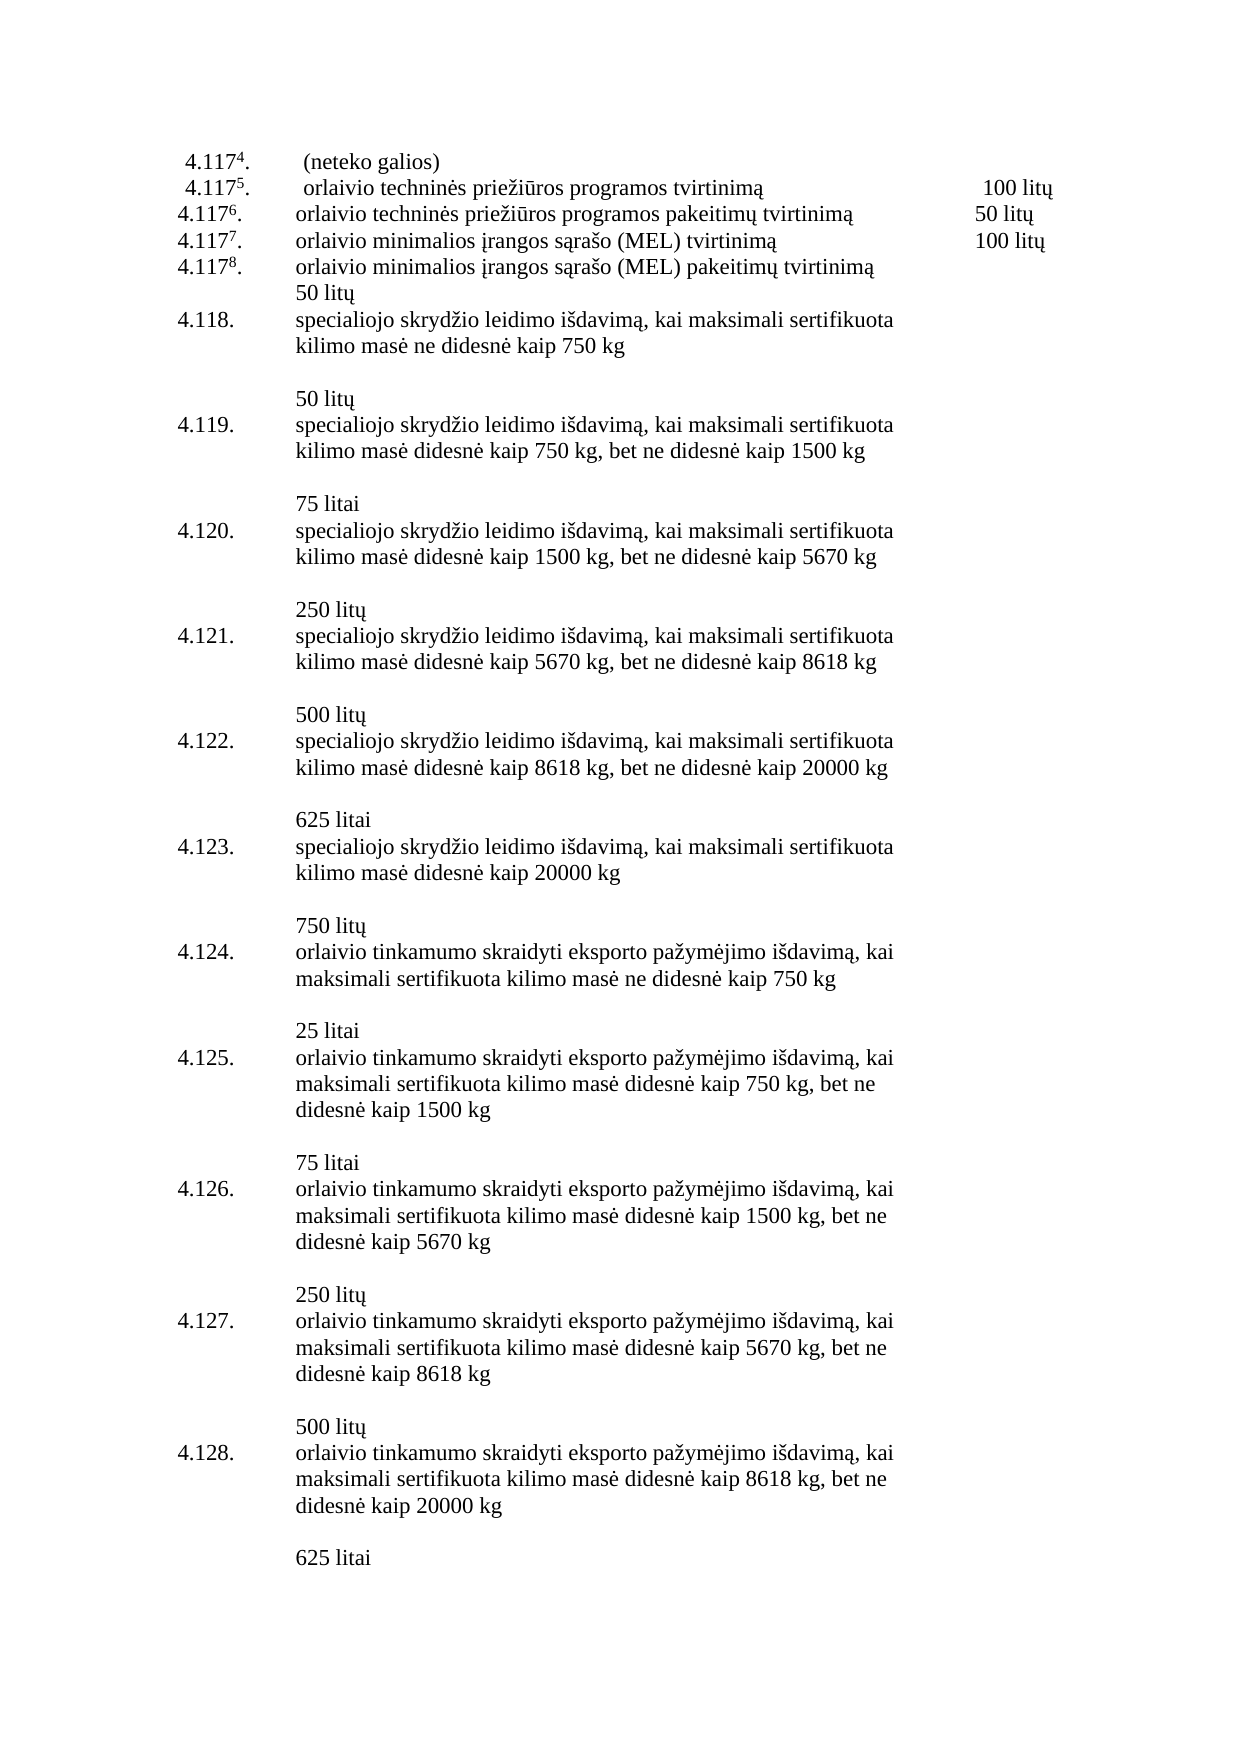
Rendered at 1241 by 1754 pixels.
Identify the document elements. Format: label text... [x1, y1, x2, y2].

table_cell 4.1174. [174, 148, 292, 174]
table_cell [971, 148, 1144, 174]
text 4.1176. orlaivio techninės priežiūros programos pakeitimų tvirtinimą 50 litų [177, 200, 1122, 227]
text 4.119. specialiojo skrydžio leidimo išdavimą, kai maksimali sertifikuota kilimo masė didesnė kaip 750 kg, bet ne didesnė kaip 1500 kg 75 litai [177, 411, 945, 517]
text 4.120. specialiojo skrydžio leidimo išdavimą, kai maksimali sertifikuota kilimo masė didesnė kaip 1500 kg, bet ne didesnė kaip 5670 kg 250 litų [177, 517, 945, 622]
text 4.118. specialiojo skrydžio leidimo išdavimą, kai maksimali sertifikuota kilimo masė ne didesnė kaip 750 kg 50 litų [177, 306, 945, 411]
text 4.123. specialiojo skrydžio leidimo išdavimą, kai maksimali sertifikuota kilimo masė didesnė kaip 20000 kg 750 litų [177, 833, 945, 938]
text 4.122. specialiojo skrydžio leidimo išdavimą, kai maksimali sertifikuota kilimo masė didesnė kaip 8618 kg, bet ne didesnė kaip 20000 kg 625 litai [177, 727, 945, 833]
table_cell (neteko galios) [292, 148, 971, 174]
text 4.125. orlaivio tinkamumo skraidyti eksporto pažymėjimo išdavimą, kai maksimali sertifikuota kilimo masė didesnė kaip 750 kg, bet ne didesnė kaip 1500 kg 75 litai [177, 1044, 945, 1176]
table_cell 100 litų [971, 174, 1144, 200]
text 4.127. orlaivio tinkamumo skraidyti eksporto pažymėjimo išdavimą, kai maksimali sertifikuota kilimo masė didesnė kaip 5670 kg, bet ne didesnė kaip 8618 kg 500 litų [177, 1307, 945, 1439]
text 4.121. specialiojo skrydžio leidimo išdavimą, kai maksimali sertifikuota kilimo masė didesnė kaip 5670 kg, bet ne didesnė kaip 8618 kg 500 litų [177, 622, 945, 727]
table_cell 4.1175. [174, 174, 292, 200]
text 4.1178. orlaivio minimalios įrangos sąrašo (MEL) pakeitimų tvirtinimą 50 litų [177, 253, 945, 306]
text 4.1177. orlaivio minimalios įrangos sąrašo (MEL) tvirtinimą 100 litų [177, 227, 1122, 253]
text 4.126. orlaivio tinkamumo skraidyti eksporto pažymėjimo išdavimą, kai maksimali sertifikuota kilimo masė didesnė kaip 1500 kg, bet ne didesnė kaip 5670 kg 250 litų [177, 1176, 945, 1307]
table_cell orlaivio techninės priežiūros programos tvirtinimą [292, 174, 971, 200]
text 4.128. orlaivio tinkamumo skraidyti eksporto pažymėjimo išdavimą, kai maksimali sertifikuota kilimo masė didesnė kaip 8618 kg, bet ne didesnė kaip 20000 kg 625 litai [177, 1439, 945, 1571]
text 4.124. orlaivio tinkamumo skraidyti eksporto pažymėjimo išdavimą, kai maksimali sertifikuota kilimo masė ne didesnė kaip 750 kg 25 litai [177, 938, 945, 1044]
